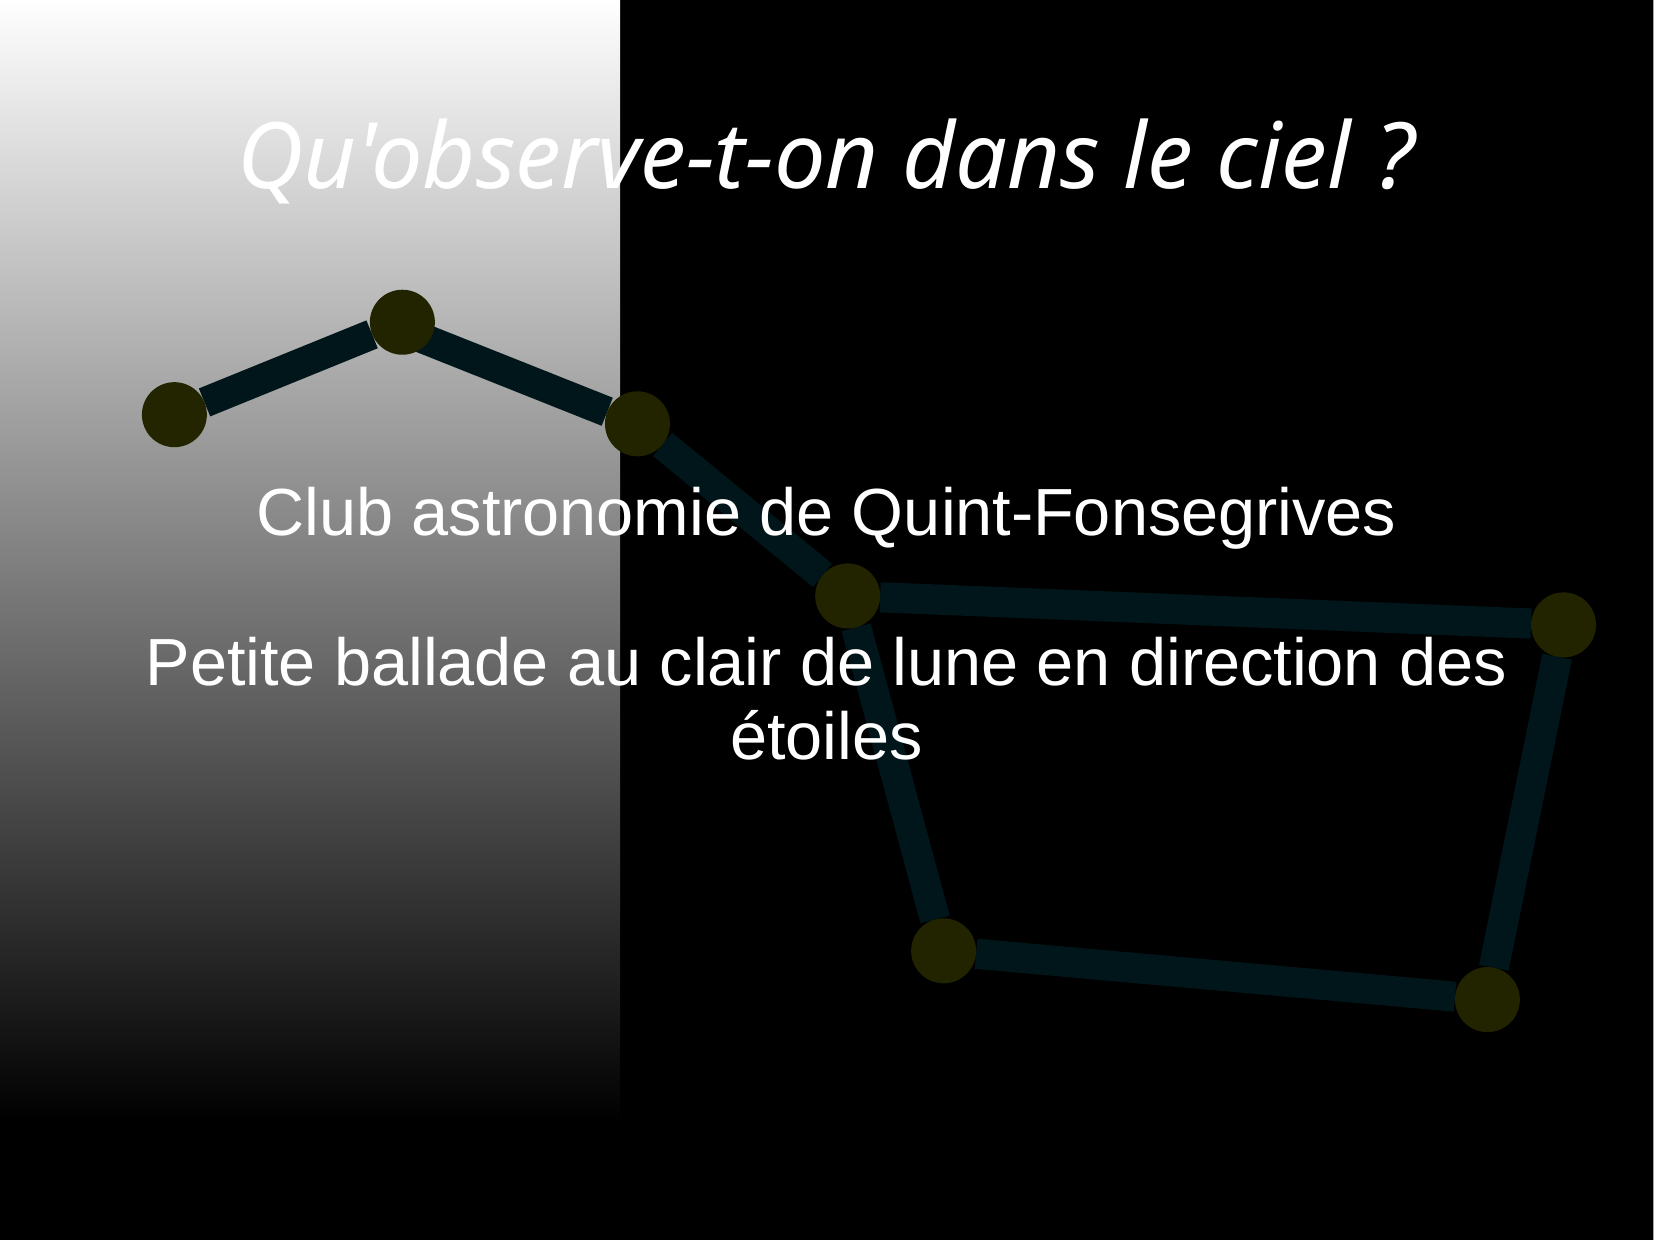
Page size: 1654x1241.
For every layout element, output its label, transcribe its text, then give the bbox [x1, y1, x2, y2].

title Qu'observe-t-on dans le ciel ? [82, 56, 1571, 250]
subtitle Club astronomie de Quint-Fonsegrives Petite ballade au clair de lune en direction des étoiles [82, 290, 1571, 1109]
